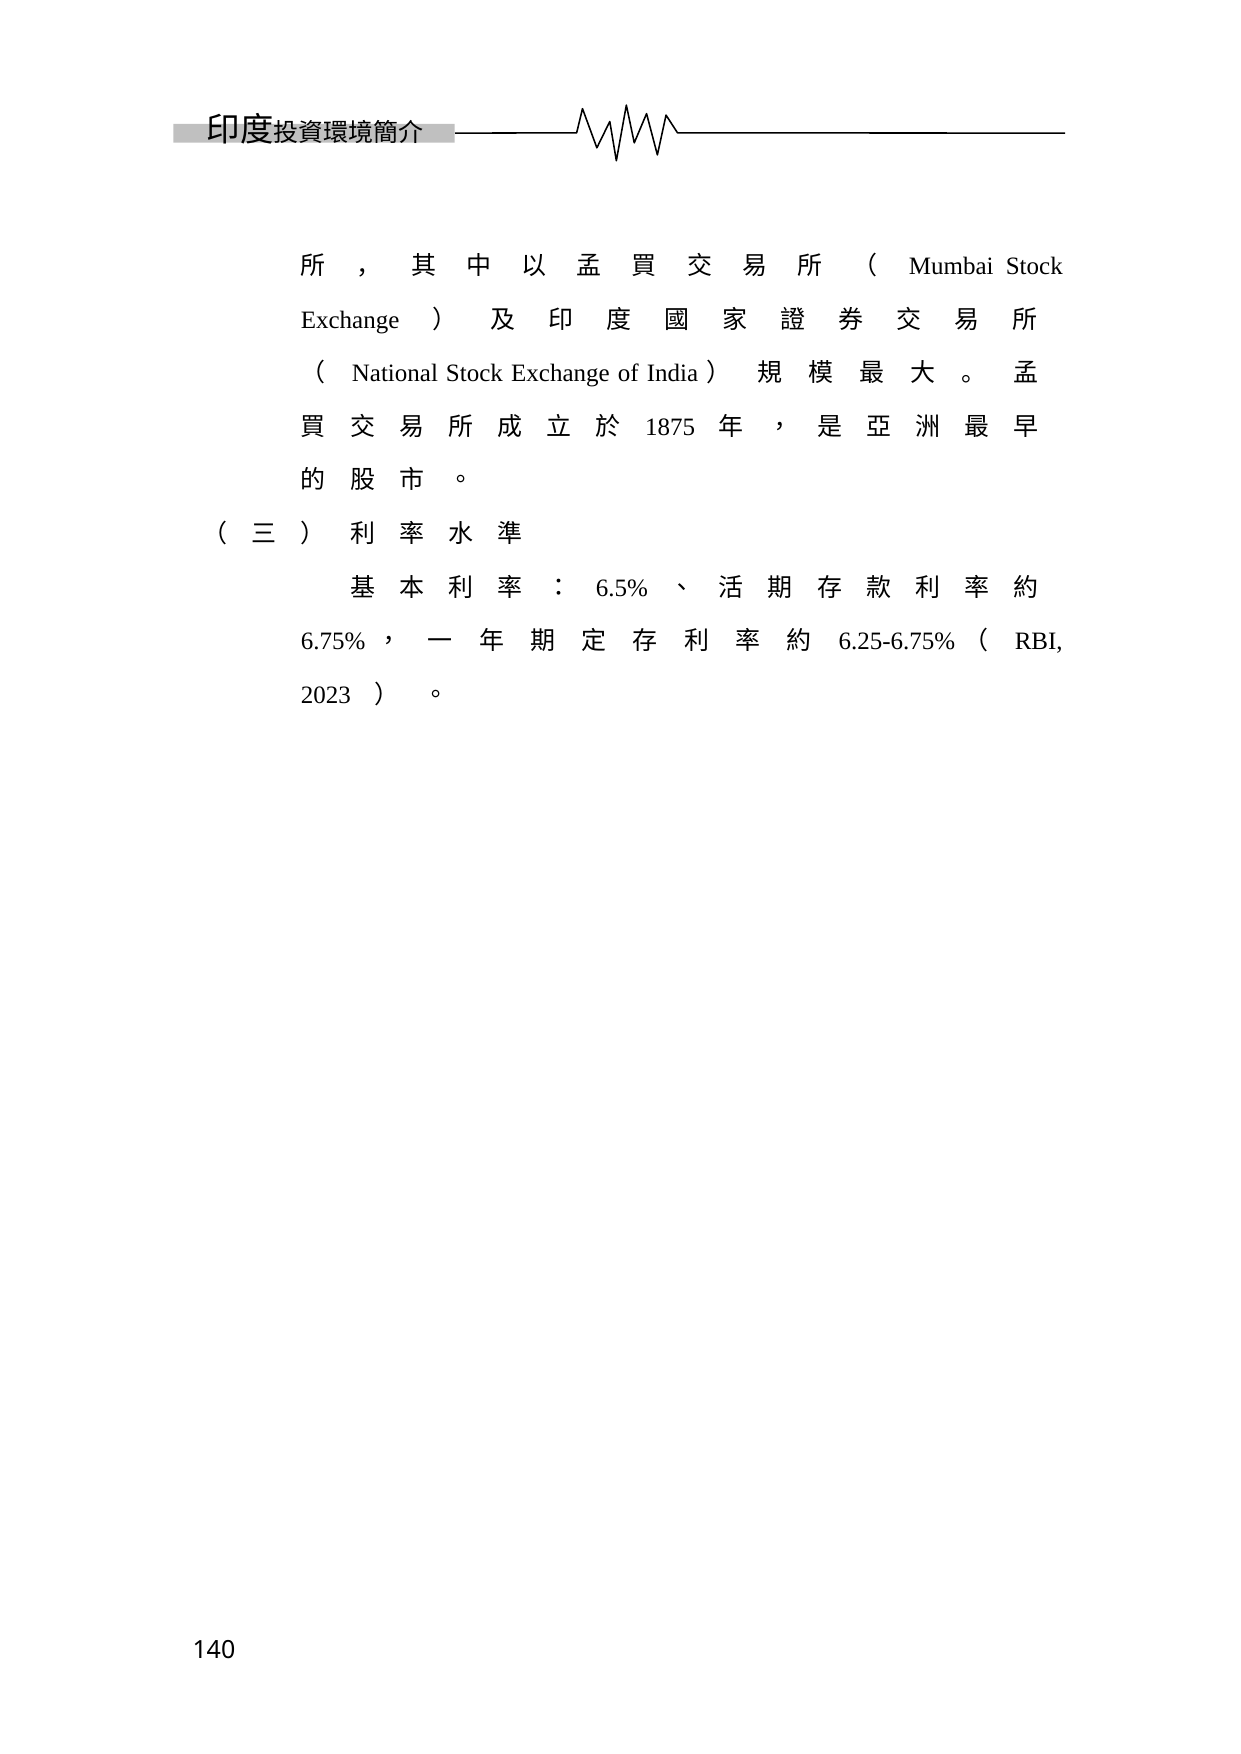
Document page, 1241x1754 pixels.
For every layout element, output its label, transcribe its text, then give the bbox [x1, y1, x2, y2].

text 基本利率：6.5%、活期存款利率約6.75%，一年期定存利率約6.25-6.75%（RBI, 2023）。 [276, 558, 1063, 719]
text 所，其中以孟買交易所（Mumbai Stock Exchange）及印度國家證券交易所（National Stock Exchange of India）規模最大。孟買交易所成立於1875年，是亞洲最早的股市。 [276, 237, 1063, 505]
text （三）利率水準 [202, 505, 1063, 558]
